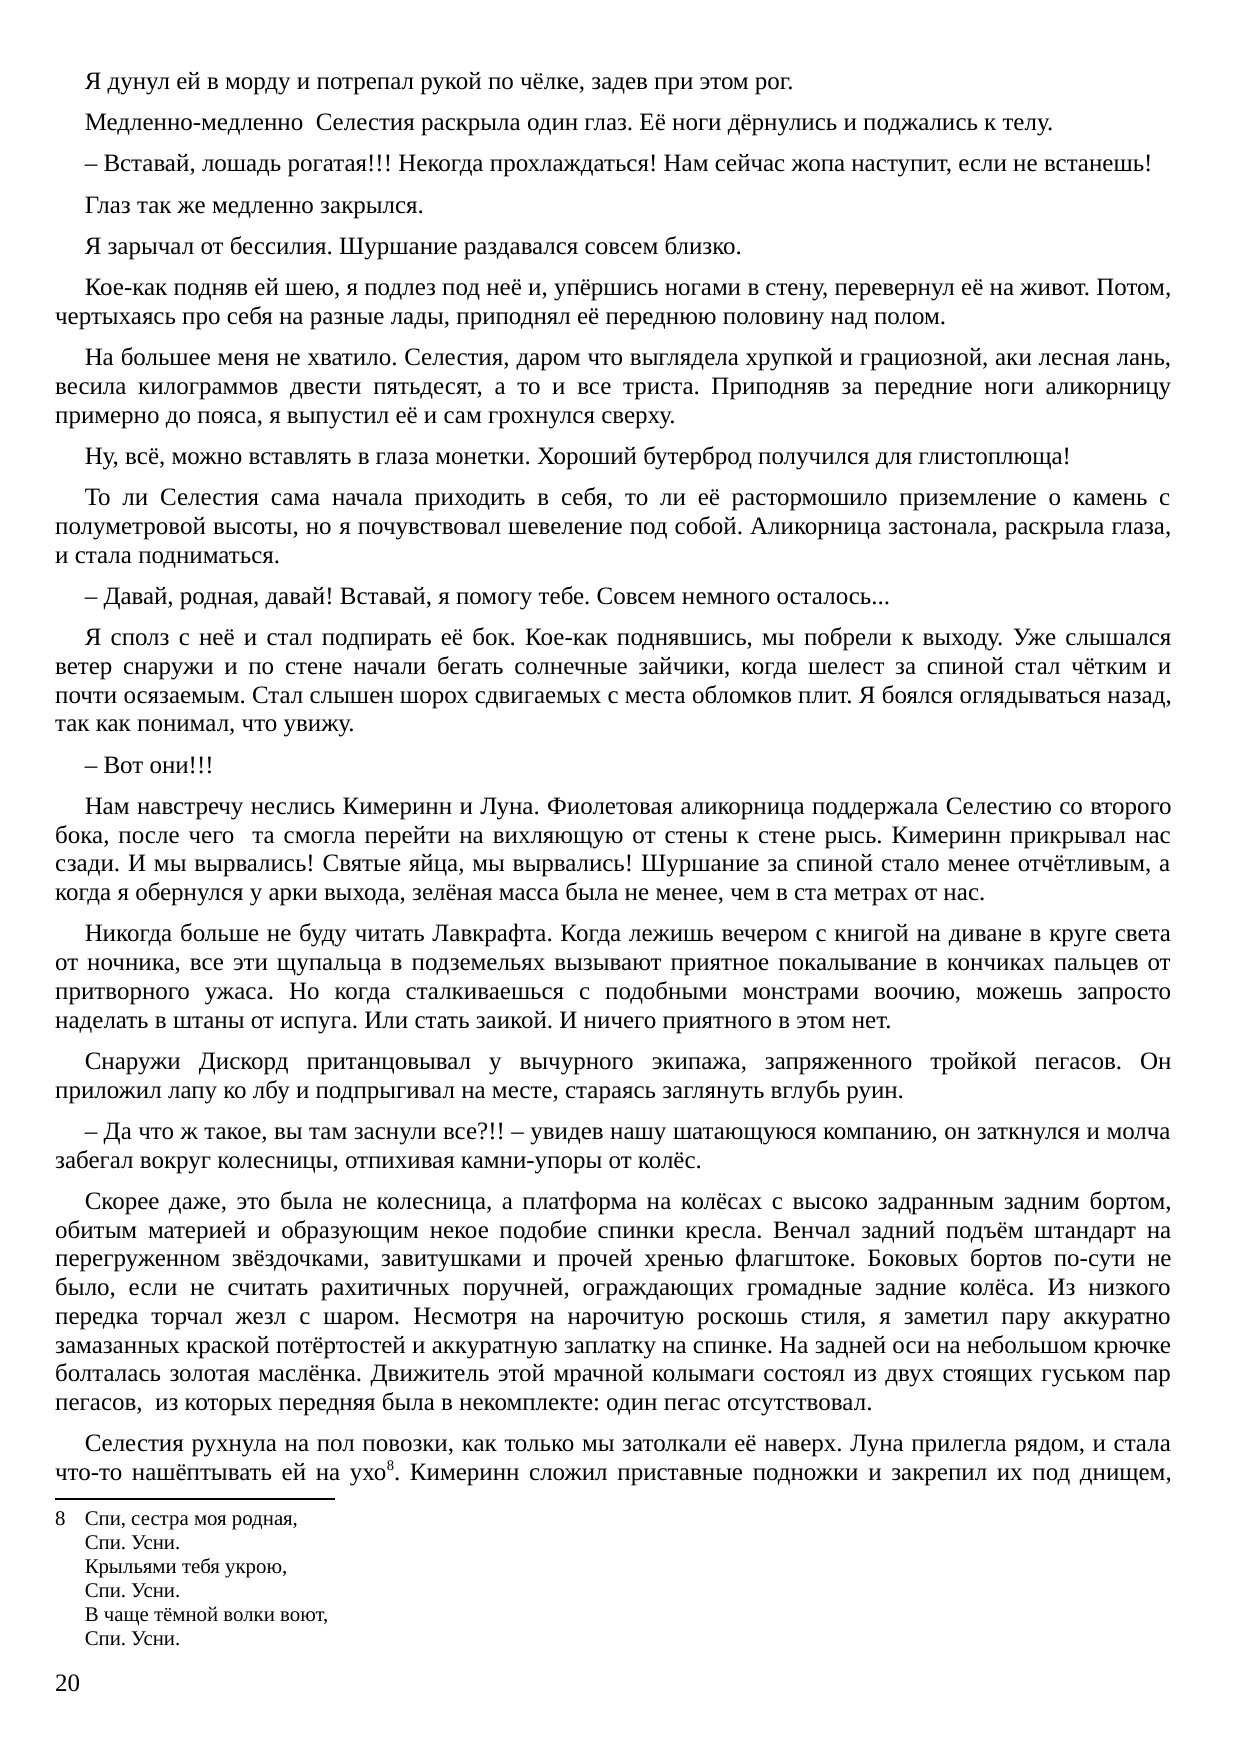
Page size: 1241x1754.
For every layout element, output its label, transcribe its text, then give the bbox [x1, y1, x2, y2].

text Селестия рухнула на пол повозки, как только мы затолкали её наверх. Луна прилегла рядом, и стала что-то нашёптывать ей на ухо. Кимеринн сложил приставные подножки и закрепил их под днищем, [55, 1428, 1172, 1486]
text То ли Селестия сама начала приходить в себя, то ли её растормошило приземление о камень с полуметровой высоты, но я почувствовал шевеление под собой. Аликорница застонала, раскрыла глаза, и стала подниматься. [55, 482, 1172, 568]
text В чаще тёмной волки воют, Спи. Усни. [55, 1602, 1172, 1650]
text Медленно-медленно Селестия раскрыла один глаз. Её ноги дёрнулись и поджались к телу. [55, 107, 1172, 136]
text Никогда больше не буду читать Лавкрафта. Когда лежишь вечером с книгой на диване в круге света от ночника, все эти щупальца в подземельях вызывают приятное покалывание в кончиках пальцев от притворного ужаса. Но когда сталкиваешься с подобными монстрами воочию, можешь запросто наделать в штаны от испуга. Или стать заикой. И ничего приятного в этом нет. [55, 918, 1172, 1033]
text Спи, сестра моя родная, Спи. Усни. Крыльями тебя укрою, Спи. Усни. [55, 1506, 1172, 1602]
text Скорее даже, это была не колесница, а платформа на колёсах с высоко задранным задним бортом, обитым материей и образующим некое подобие спинки кресла. Венчал задний подъём штандарт на перегруженном звёздочками, завитушками и прочей хренью флагштоке. Боковых бортов по-сути не было, если не считать рахитичных поручней, ограждающих громадные задние колёса. Из низкого передка торчал жезл с шаром. Несмотря на нарочитую роскошь стиля, я заметил пару аккуратно замазанных краской потёртостей и аккуратную заплатку на спинке. На задней оси на небольшом крючке болталась золотая маслёнка. Движитель этой мрачной колымаги состоял из двух стоящих гуськом пар пегасов, из которых передняя была в некомплекте: один пегас отсутствовал. [55, 1186, 1172, 1416]
text Ну, всё, можно вставлять в глаза монетки. Хороший бутерброд получился для глистоплюща! [55, 441, 1172, 470]
text – Да что ж такое, вы там заснули все?!! – увидев нашу шатающуюся компанию, он заткнулся и молча забегал вокруг колесницы, отпихивая камни-упоры от колёс. [55, 1116, 1172, 1173]
text Нам навстречу неслись Кимеринн и Луна. Фиолетовая аликорница поддержала Селестию со второго бока, после чего та смогла перейти на вихляющую от стены к стене рысь. Кимеринн прикрывал нас сзади. И мы вырвались! Святые яйца, мы вырвались! Шуршание за спиной стало менее отчётливым, а когда я обернулся у арки выхода, зелёная масса была не менее, чем в ста метрах от нас. [55, 791, 1172, 906]
text – Вставай, лошадь рогатая!!! Некогда прохлаждаться! Нам сейчас жопа наступит, если не встанешь! [55, 148, 1172, 177]
text Снаружи Дискорд пританцовывал у вычурного экипажа, запряженного тройкой пегасов. Он приложил лапу ко лбу и подпрыгивал на месте, стараясь заглянуть вглубь руин. [55, 1046, 1172, 1103]
text Глаз так же медленно закрылся. [55, 190, 1172, 218]
text На большее меня не хватило. Селестия, даром что выглядела хрупкой и грациозной, аки лесная лань, весила килограммов двести пятьдесят, а то и все триста. Приподняв за передние ноги аликорницу примерно до пояса, я выпустил её и сам грохнулся сверху. [55, 342, 1172, 428]
text Я зарычал от бессилия. Шуршание раздавался совсем близко. [55, 231, 1172, 260]
text Я сполз с неё и стал подпирать её бок. Кое-как поднявшись, мы побрели к выходу. Уже слышался ветер снаружи и по стене начали бегать солнечные зайчики, когда шелест за спиной стал чётким и почти осязаемым. Стал слышен шорох сдвигаемых с места обломков плит. Я боялся оглядываться назад, так как понимал, что увижу. [55, 622, 1172, 737]
text – Давай, родная, давай! Вставай, я помогу тебе. Совсем немного осталось... [55, 581, 1172, 610]
text Я дунул ей в морду и потрепал рукой по чёлке, задев при этом рог. [55, 66, 1172, 95]
text – Вот они!!! [55, 750, 1172, 778]
text Кое-как подняв ей шею, я подлез под неё и, упёршись ногами в стену, перевернул её на живот. Потом, чертыхаясь про себя на разные лады, приподнял её переднюю половину над полом. [55, 272, 1172, 330]
